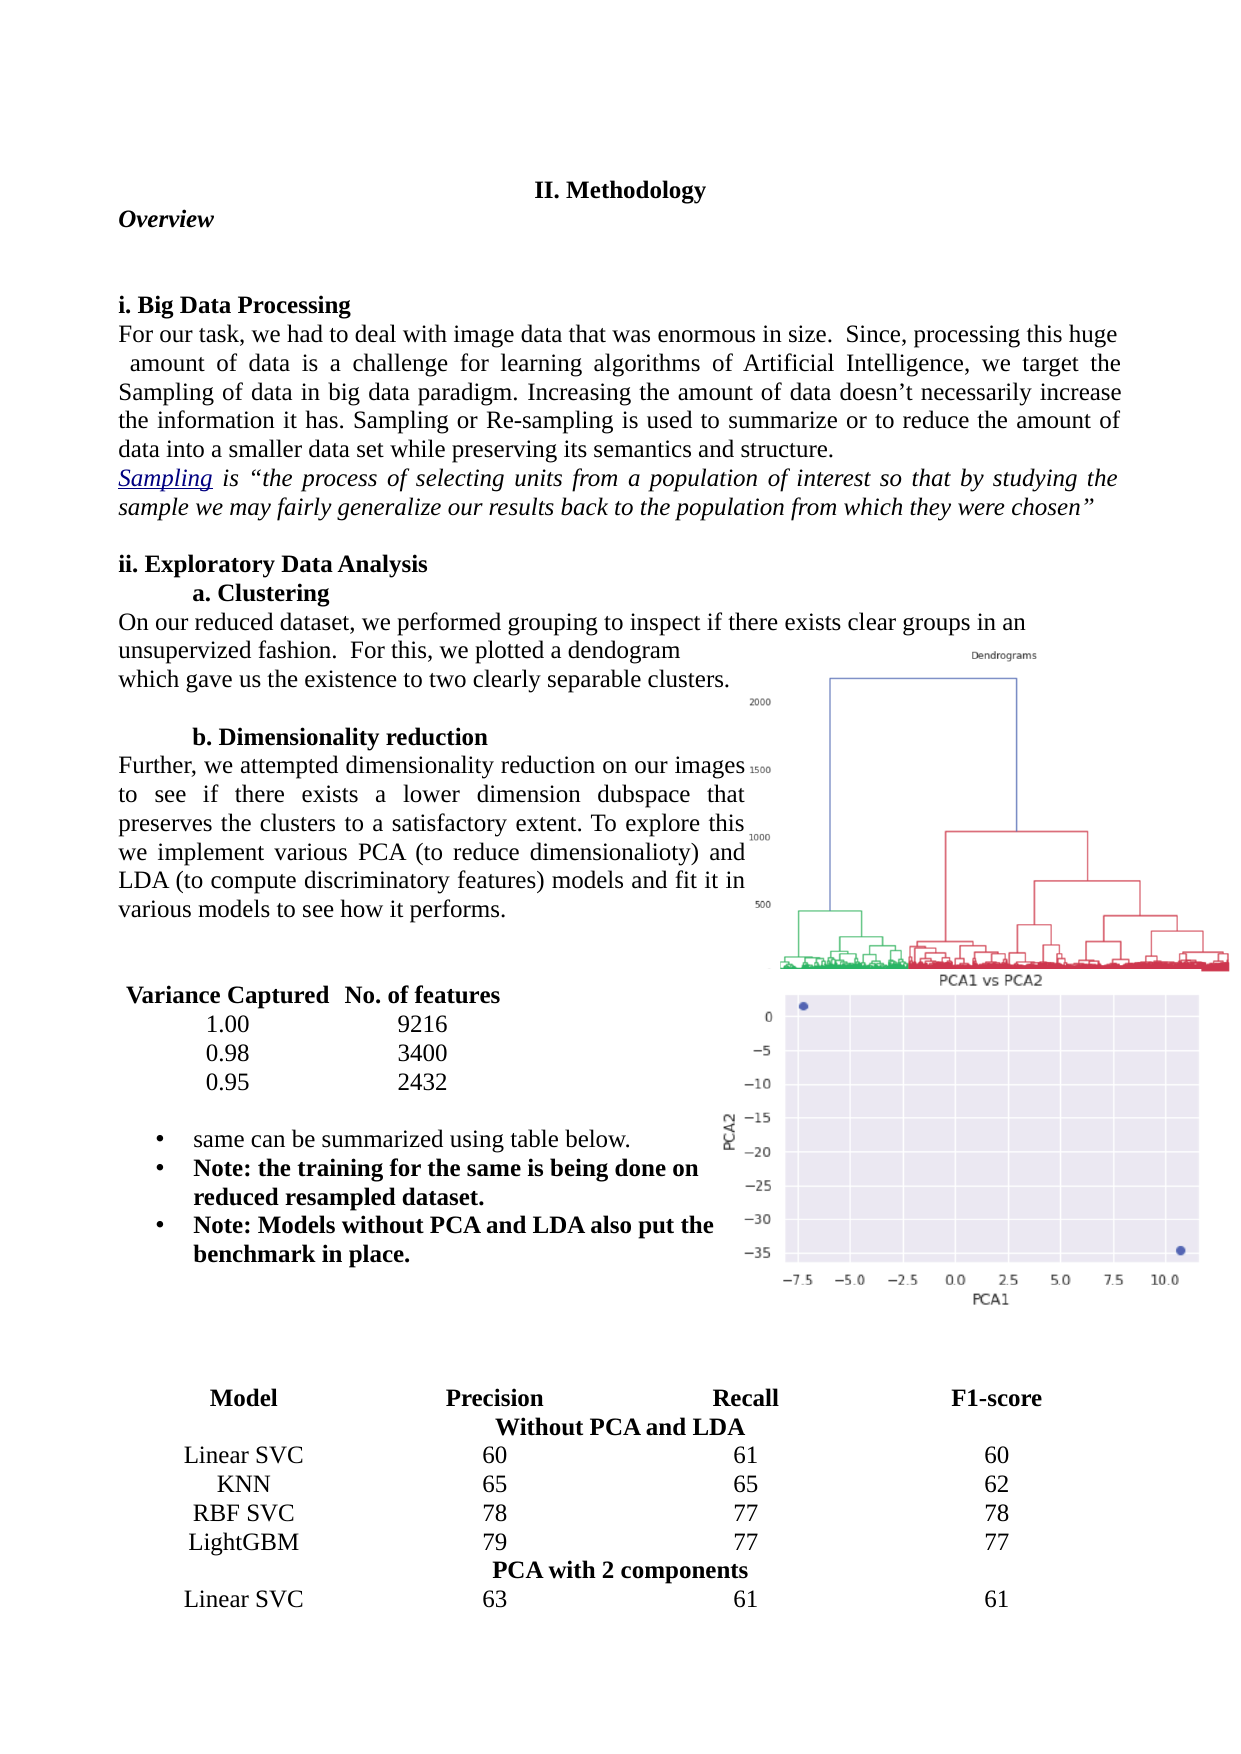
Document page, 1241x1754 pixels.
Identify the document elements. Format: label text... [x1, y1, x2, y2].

table_cell 9216 [337, 1009, 507, 1038]
table_cell 63 [369, 1584, 620, 1613]
text For our task, we had to deal with image data that was enormous in size. Since, processing this huge [118, 319, 1122, 348]
text On our reduced dataset, we performed grouping to inspect if there exists clear groups in an unsupervized fashion. For this, we plotted a dendogram which gave us the existence to two clearly separable clusters. [118, 607, 1122, 693]
table_cell 62 [871, 1469, 1122, 1498]
table_cell KNN [118, 1469, 369, 1498]
table_header Model [118, 1383, 369, 1412]
table_header No. of features [337, 981, 507, 1009]
picture [718, 648, 1230, 1311]
table_cell 0.98 [118, 1038, 337, 1067]
table_cell 1.00 [118, 1009, 337, 1038]
text Further, we attempted dimensionality reduction on our images to see if there exists a lower dimension dubspace that preserves the clusters to a satisfactory extent. To explore this we implement various PCA (to reduce dimensionalioty) and LDA (to compute discriminatory features) models and fit it in various models to see how it performs. [118, 751, 745, 923]
table_cell Linear SVC [118, 1441, 369, 1469]
list same can be summarized using table below. [156, 1124, 718, 1153]
table_cell 60 [871, 1441, 1122, 1469]
text Sampling is “the process of selecting units from a population of interest so that by studying the sample we may fairly generalize our results back to the population from which they were chosen” [118, 463, 1122, 521]
table_cell 79 [369, 1527, 620, 1556]
table_cell 78 [871, 1498, 1122, 1527]
table_header Precision [369, 1383, 620, 1412]
table_cell 61 [620, 1441, 871, 1469]
table_cell Linear SVC [118, 1584, 369, 1613]
table_cell 60 [369, 1441, 620, 1469]
text Overview [118, 204, 1122, 233]
table_cell 77 [871, 1527, 1122, 1556]
table_cell RBF SVC [118, 1498, 369, 1527]
text ii. Exploratory Data Analysis [118, 549, 1122, 578]
text II. Methodology [118, 176, 1122, 204]
text i. Big Data Processing [118, 291, 1122, 319]
text b. Dimensionality reduction [118, 722, 745, 751]
table_cell Without PCA and LDA [118, 1412, 1122, 1441]
table_cell 3400 [337, 1038, 507, 1067]
list Note: the training for the same is being done on reduced resampled dataset. [156, 1153, 718, 1211]
table_cell 77 [620, 1498, 871, 1527]
table_header Recall [620, 1383, 871, 1412]
table_cell 0.95 [118, 1067, 337, 1096]
table_cell 61 [871, 1584, 1122, 1613]
table_cell 2432 [337, 1067, 507, 1096]
table_cell 77 [620, 1527, 871, 1556]
table_cell 78 [369, 1498, 620, 1527]
table_cell 65 [369, 1469, 620, 1498]
text a. Clustering [118, 578, 1122, 607]
table_cell 61 [620, 1584, 871, 1613]
table_header F1-score [871, 1383, 1122, 1412]
list Note: Models without PCA and LDA also put the benchmark in place. [156, 1211, 718, 1268]
table_cell LightGBM [118, 1527, 369, 1556]
table_header Variance Captured [118, 981, 337, 1009]
text amount of data is a challenge for learning algorithms of Artificial Intelligence, we target the Sampling of data in big data paradigm. Increasing the amount of data doesn’t necessarily increase the information it has. Sampling or Re-sampling is used to summarize or to reduce the amount of data into a smaller data set while preserving its semantics and structure. [118, 348, 1122, 463]
table_cell PCA with 2 components [118, 1556, 1122, 1584]
table_cell 65 [620, 1469, 871, 1498]
